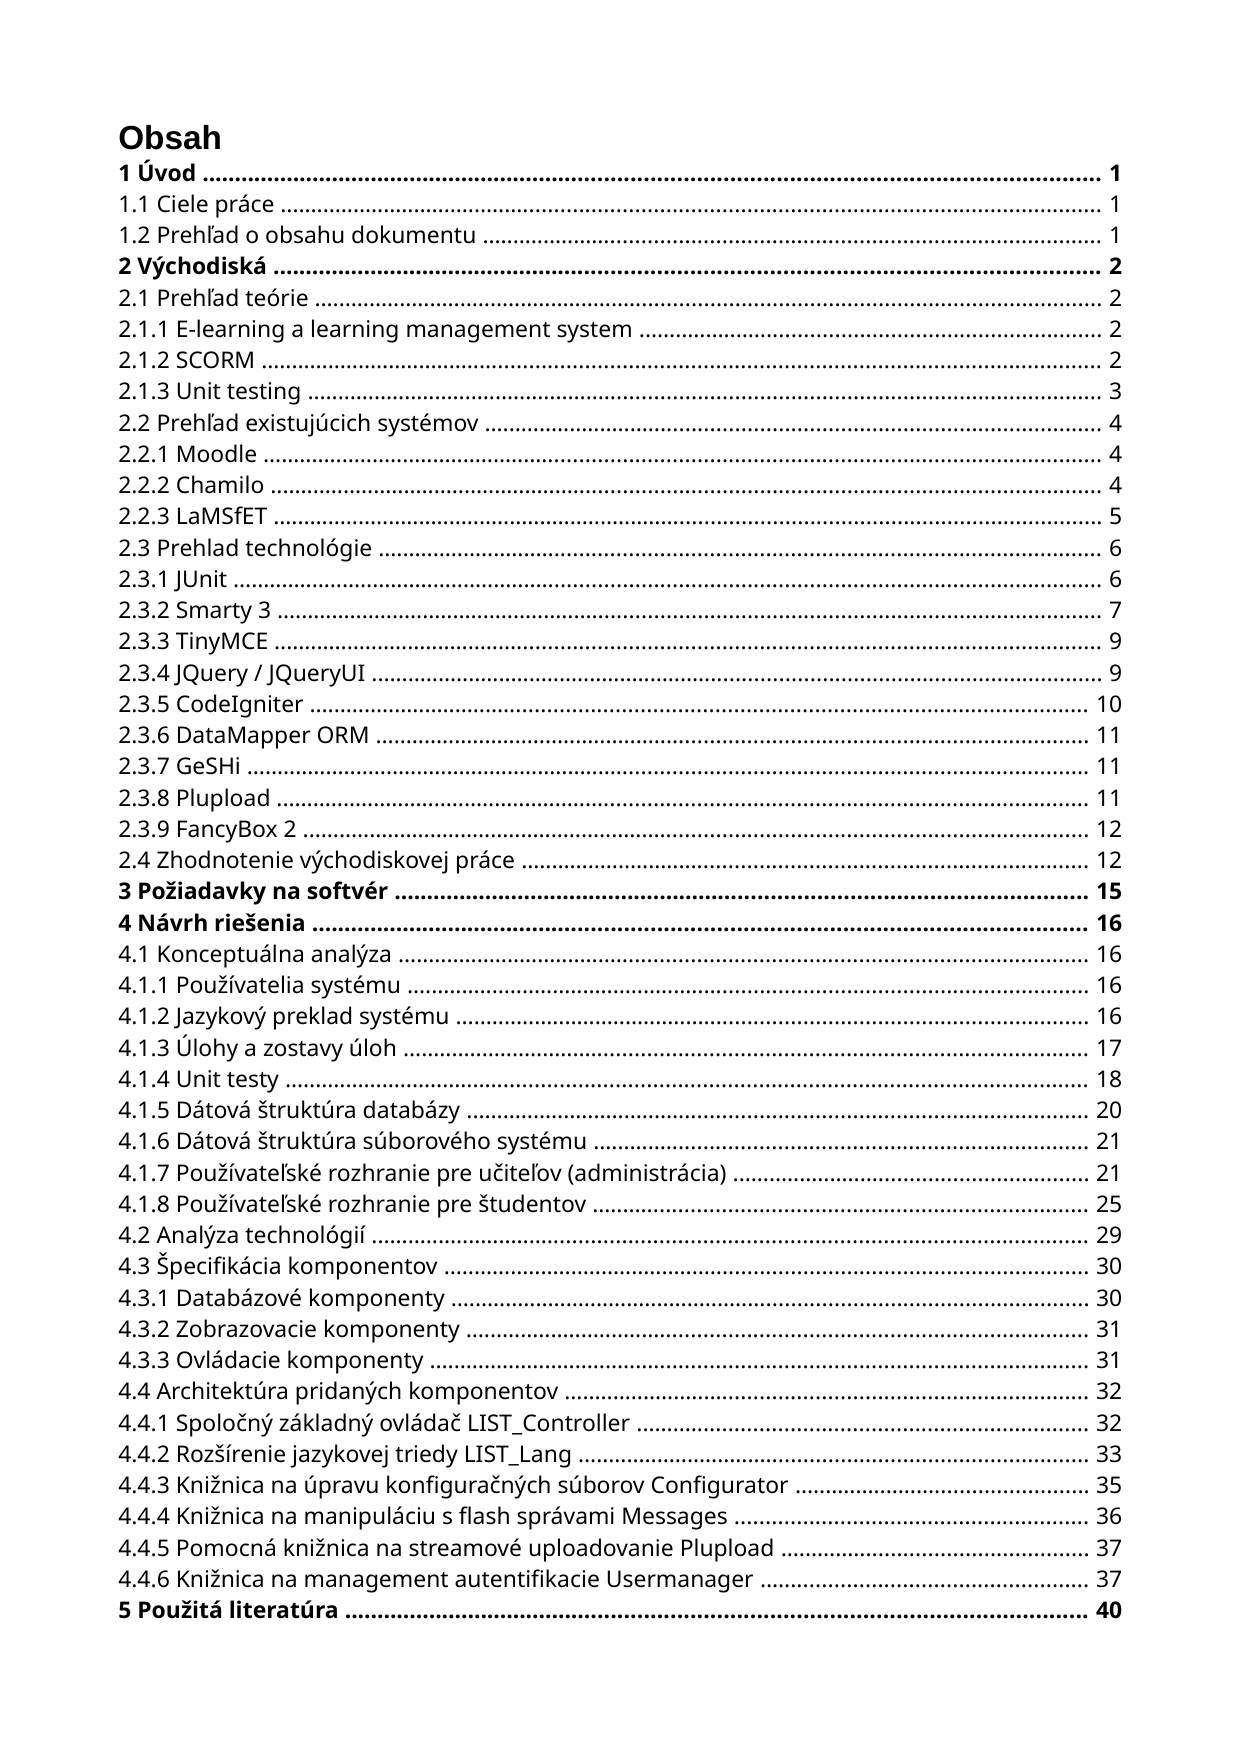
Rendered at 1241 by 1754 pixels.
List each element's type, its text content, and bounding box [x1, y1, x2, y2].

text 4.2 Analýza technológií 29 [118, 1219, 1122, 1250]
text 4.3.2 Zobrazovacie komponenty 31 [118, 1313, 1122, 1344]
text 4.4.6 Knižnica na management autentifikacie Usermanager 37 [118, 1563, 1122, 1594]
text 2.3.3 TinyMCE 9 [118, 625, 1122, 657]
text 2.1 Prehľad teórie 2 [118, 282, 1122, 313]
text 5 Použitá literatúra 40 [118, 1594, 1122, 1625]
text 1.1 Ciele práce 1 [118, 188, 1122, 219]
text 4.1.5 Dátová štruktúra databázy 20 [118, 1094, 1122, 1125]
text 4 Návrh riešenia 16 [118, 907, 1122, 938]
text 4.3.1 Databázové komponenty 30 [118, 1282, 1122, 1313]
text 2.3 Prehlad technológie 6 [118, 532, 1122, 563]
text 2.3.9 FancyBox 2 12 [118, 813, 1122, 844]
text 1 Úvod 1 [118, 157, 1122, 188]
text 2.3.1 JUnit 6 [118, 563, 1122, 594]
text 4.4.4 Knižnica na manipuláciu s flash správami Messages 36 [118, 1500, 1122, 1532]
text 2.1.3 Unit testing 3 [118, 375, 1122, 407]
text 4.4.1 Spoločný základný ovládač LIST_Controller 32 [118, 1407, 1122, 1438]
text 2.1.1 E-learning a learning management system 2 [118, 313, 1122, 344]
text 4.1 Konceptuálna analýza 16 [118, 938, 1122, 969]
text 4.1.1 Používatelia systému 16 [118, 969, 1122, 1000]
subtitle Obsah [118, 118, 1122, 157]
text 3 Požiadavky na softvér 15 [118, 875, 1122, 907]
text 4.1.8 Používateľské rozhranie pre študentov 25 [118, 1188, 1122, 1219]
text 2.3.8 Plupload 11 [118, 782, 1122, 813]
text 4.3.3 Ovládacie komponenty 31 [118, 1344, 1122, 1375]
text 2 Východiská 2 [118, 250, 1122, 282]
text 4.1.2 Jazykový preklad systému 16 [118, 1000, 1122, 1032]
text 4.1.6 Dátová štruktúra súborového systému 21 [118, 1125, 1122, 1157]
text 4.4.3 Knižnica na úpravu konfiguračných súborov Configurator 35 [118, 1469, 1122, 1500]
text 4.1.3 Úlohy a zostavy úloh 17 [118, 1032, 1122, 1063]
text 2.1.2 SCORM 2 [118, 344, 1122, 375]
text 2.3.2 Smarty 3 7 [118, 594, 1122, 625]
text 2.2.1 Moodle 4 [118, 438, 1122, 469]
text 2.2.3 LaMSfET 5 [118, 500, 1122, 532]
text 2.2 Prehľad existujúcich systémov 4 [118, 407, 1122, 438]
text 4.4.5 Pomocná knižnica na streamové uploadovanie Plupload 37 [118, 1532, 1122, 1563]
text 4.1.4 Unit testy 18 [118, 1063, 1122, 1094]
text 2.3.7 GeSHi 11 [118, 750, 1122, 782]
text 4.1.7 Používateľské rozhranie pre učiteľov (administrácia) 21 [118, 1157, 1122, 1188]
text 2.4 Zhodnotenie východiskovej práce 12 [118, 844, 1122, 875]
text 2.2.2 Chamilo 4 [118, 469, 1122, 500]
text 2.3.5 CodeIgniter 10 [118, 688, 1122, 719]
text 4.3 Špecifikácia komponentov 30 [118, 1250, 1122, 1282]
text 4.4 Architektúra pridaných komponentov 32 [118, 1375, 1122, 1407]
text 4.4.2 Rozšírenie jazykovej triedy LIST_Lang 33 [118, 1438, 1122, 1469]
text 2.3.6 DataMapper ORM 11 [118, 719, 1122, 750]
text 1.2 Prehľad o obsahu dokumentu 1 [118, 219, 1122, 250]
text 2.3.4 JQuery / JQueryUI 9 [118, 657, 1122, 688]
